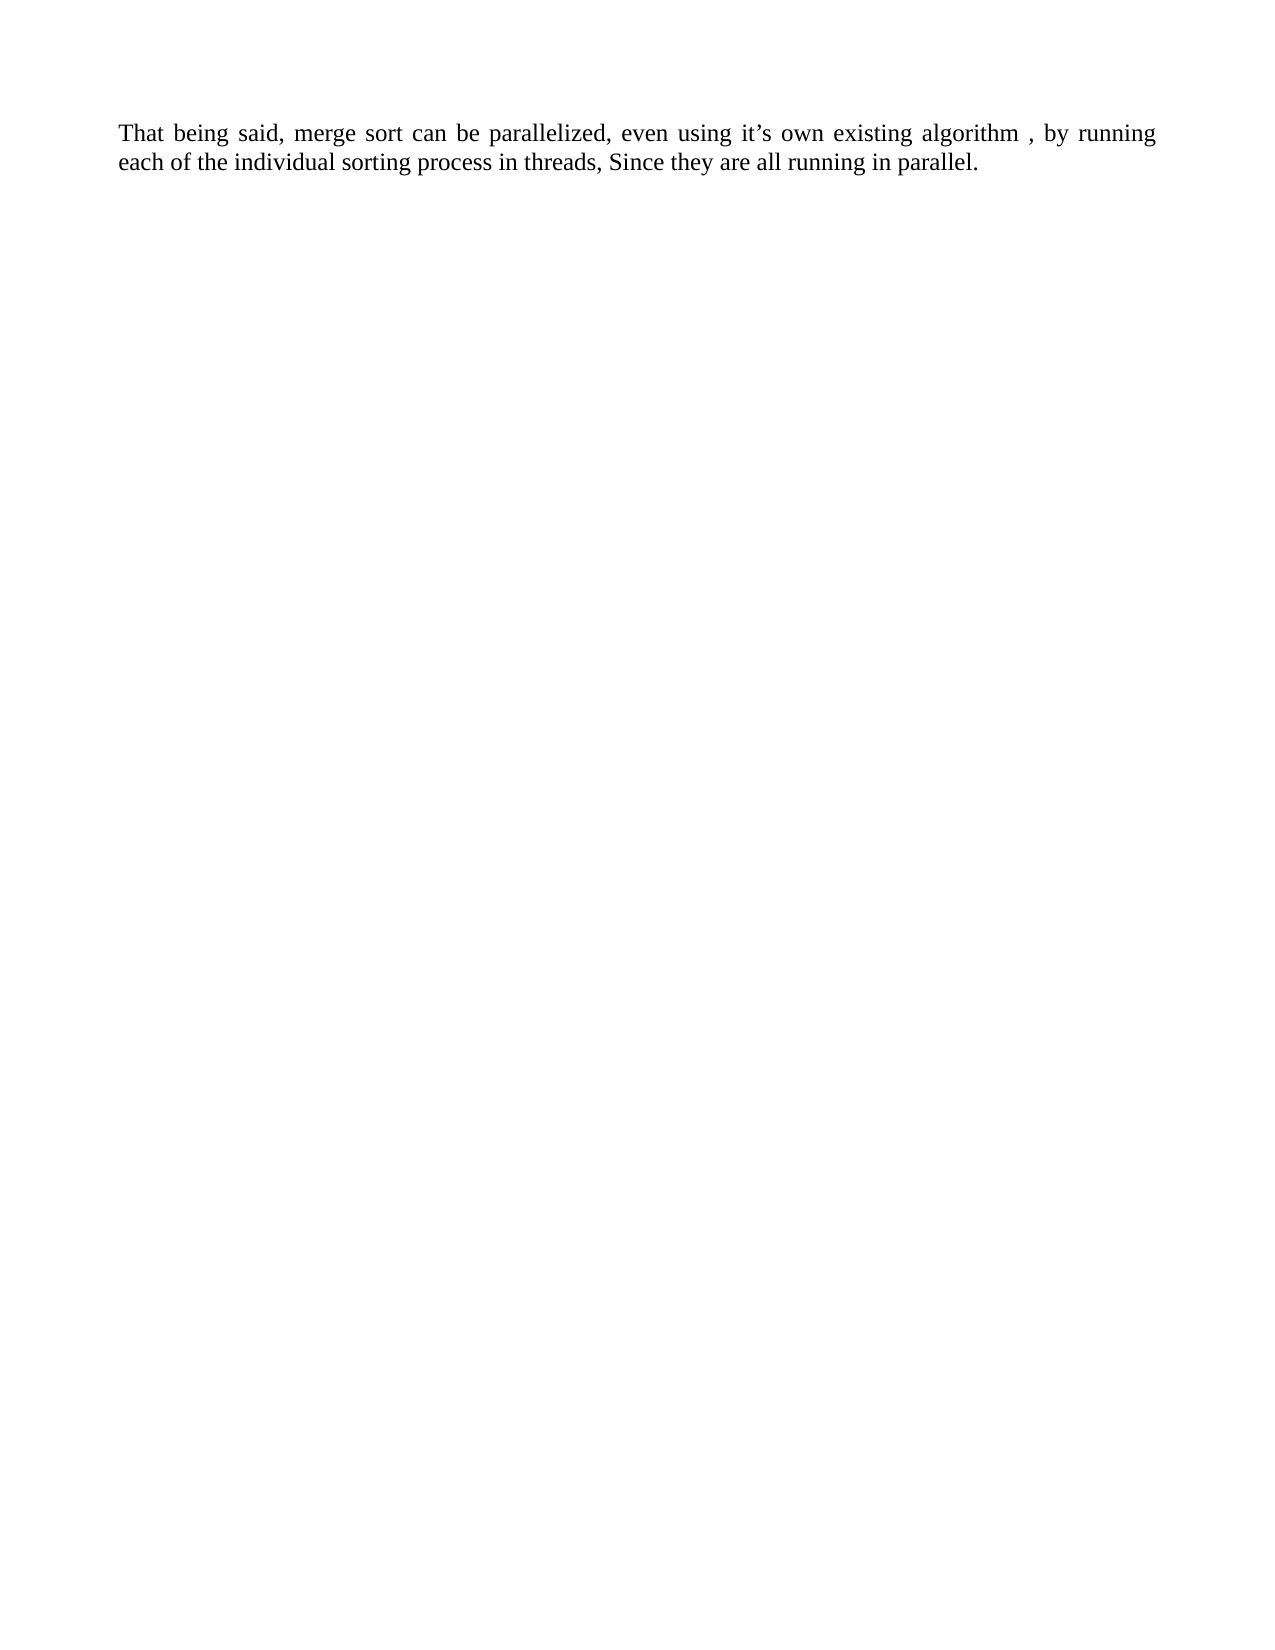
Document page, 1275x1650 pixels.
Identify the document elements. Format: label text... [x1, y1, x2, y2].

text That being said, merge sort can be parallelized, even using it’s own existing algorithm , by running each of the individual sorting process in threads, Since they are all running in parallel. [118, 118, 1157, 176]
